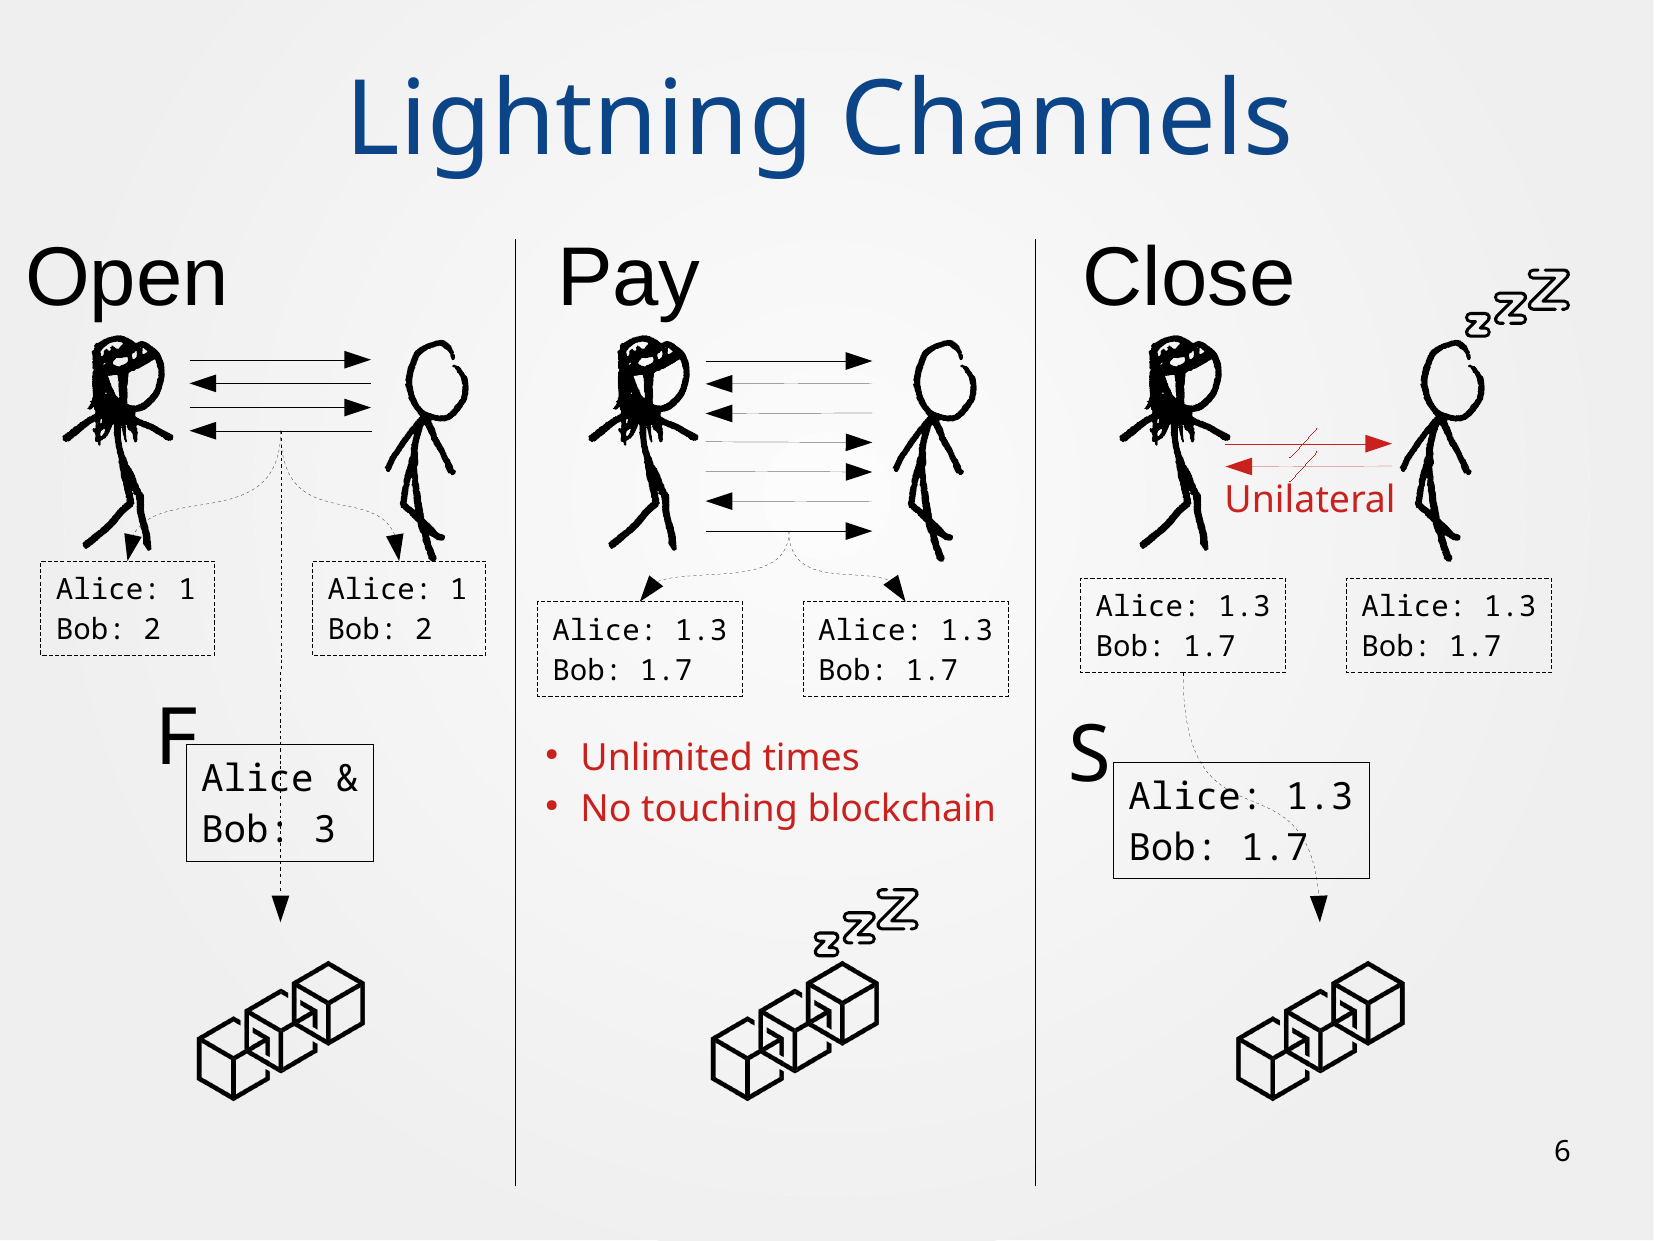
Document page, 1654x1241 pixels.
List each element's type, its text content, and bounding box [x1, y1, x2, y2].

text_box Unilateral [1209, 465, 1412, 532]
text_box Pay [542, 222, 980, 335]
picture [130, 922, 431, 1140]
picture [1397, 250, 1570, 564]
text_box Unlimited times No touching blockchain [530, 722, 1021, 844]
text_box Alice: 1.3 Bob: 1.7 [1080, 578, 1286, 662]
text_box Alice: 1.3 Bob: 1.7 [803, 601, 1009, 686]
picture [644, 870, 945, 1140]
picture [1118, 335, 1232, 551]
text_box Alice & Bob: 3 [186, 744, 374, 847]
text_box Close [1067, 222, 1358, 335]
text_box Alice: 1 Bob: 2 [40, 561, 215, 645]
text_box Alice: 1.3 Bob: 1.7 [1346, 578, 1552, 662]
text_box F [140, 672, 189, 780]
text_box Alice: 1 Bob: 2 [312, 561, 486, 645]
picture [587, 335, 700, 551]
text_box S [1050, 689, 1098, 797]
text_box Open [10, 222, 246, 335]
picture [61, 335, 175, 551]
picture [382, 337, 471, 561]
title Lightning Channels [345, 42, 1308, 185]
picture [890, 337, 979, 564]
picture [1169, 922, 1471, 1140]
text_box Alice: 1.3 Bob: 1.7 [1113, 762, 1370, 864]
text_box Alice: 1.3 Bob: 1.7 [537, 601, 743, 686]
